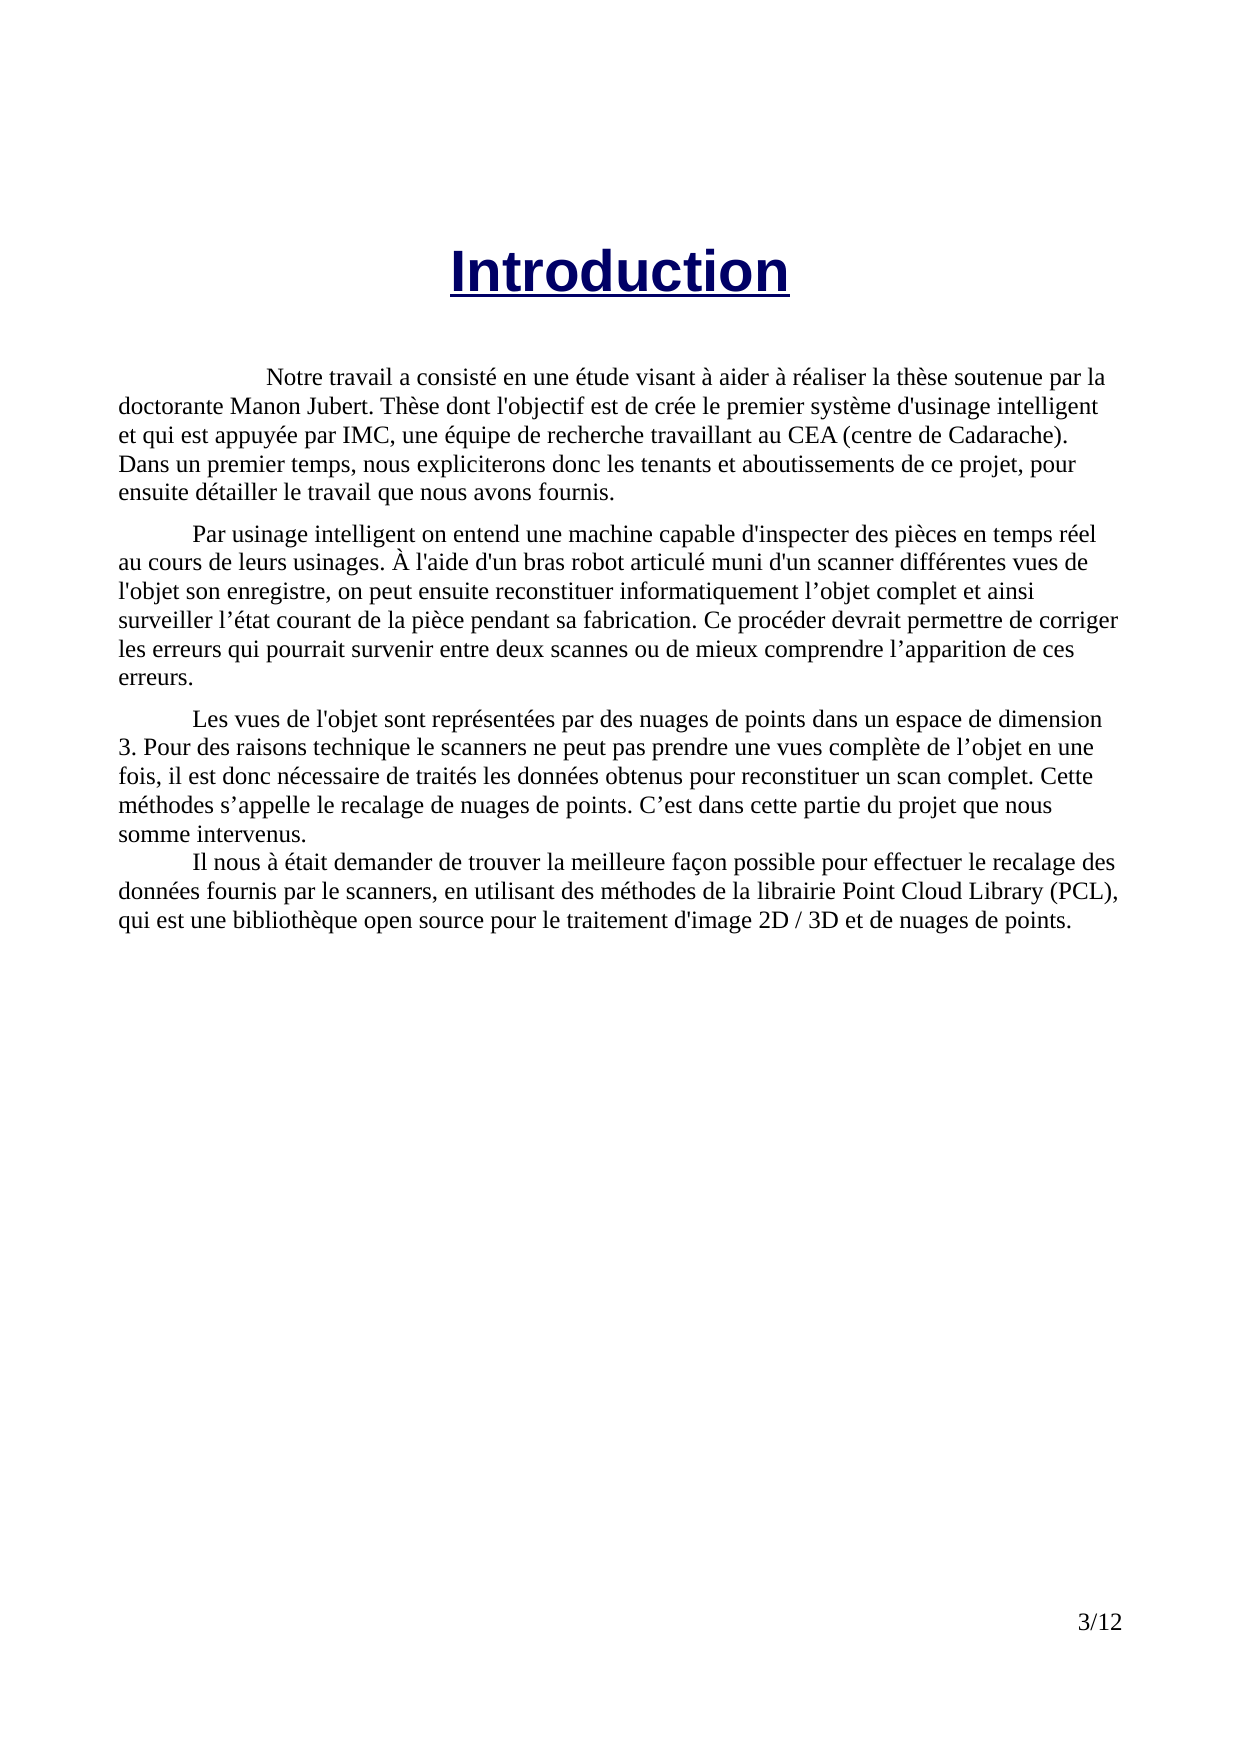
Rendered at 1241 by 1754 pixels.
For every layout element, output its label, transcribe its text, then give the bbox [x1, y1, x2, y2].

text Par usinage intelligent on entend une machine capable d'inspecter des pièces en temps réel au cours de leurs usinages. À l'aide d'un bras robot articulé muni d'un scanner différentes vues de l'objet son enregistre, on peut ensuite reconstituer informatiquement l’objet complet et ainsi surveiller l’état courant de la pièce pendant sa fabrication. Ce procéder devrait permettre de corriger les erreurs qui pourrait survenir entre deux scannes ou de mieux comprendre l’apparition de ces erreurs. [118, 519, 1122, 691]
text Notre travail a consisté en une étude visant à aider à réaliser la thèse soutenue par la doctorante Manon Jubert. Thèse dont l'objectif est de crée le premier système d'usinage intelligent et qui est appuyée par IMC, une équipe de recherche travaillant au CEA (centre de Cadarache). Dans un premier temps, nous expliciterons donc les tenants et aboutissements de ce projet, pour ensuite détailler le travail que nous avons fournis. [118, 362, 1122, 506]
text Les vues de l'objet sont représentées par des nuages de points dans un espace de dimension 3. Pour des raisons technique le scanners ne peut pas prendre une vues complète de l’objet en une fois, il est donc nécessaire de traités les données obtenus pour reconstituer un scan complet. Cette méthodes s’appelle le recalage de nuages de points. C’est dans cette partie du projet que nous somme intervenus. Il nous à était demander de trouver la meilleure façon possible pour effectuer le recalage des données fournis par le scanners, en utilisant des méthodes de la librairie Point Cloud Library (PCL), qui est une bibliothèque open source pour le traitement d'image 2D / 3D et de nuages de points. [118, 704, 1122, 934]
subtitle Introduction [118, 236, 1122, 303]
